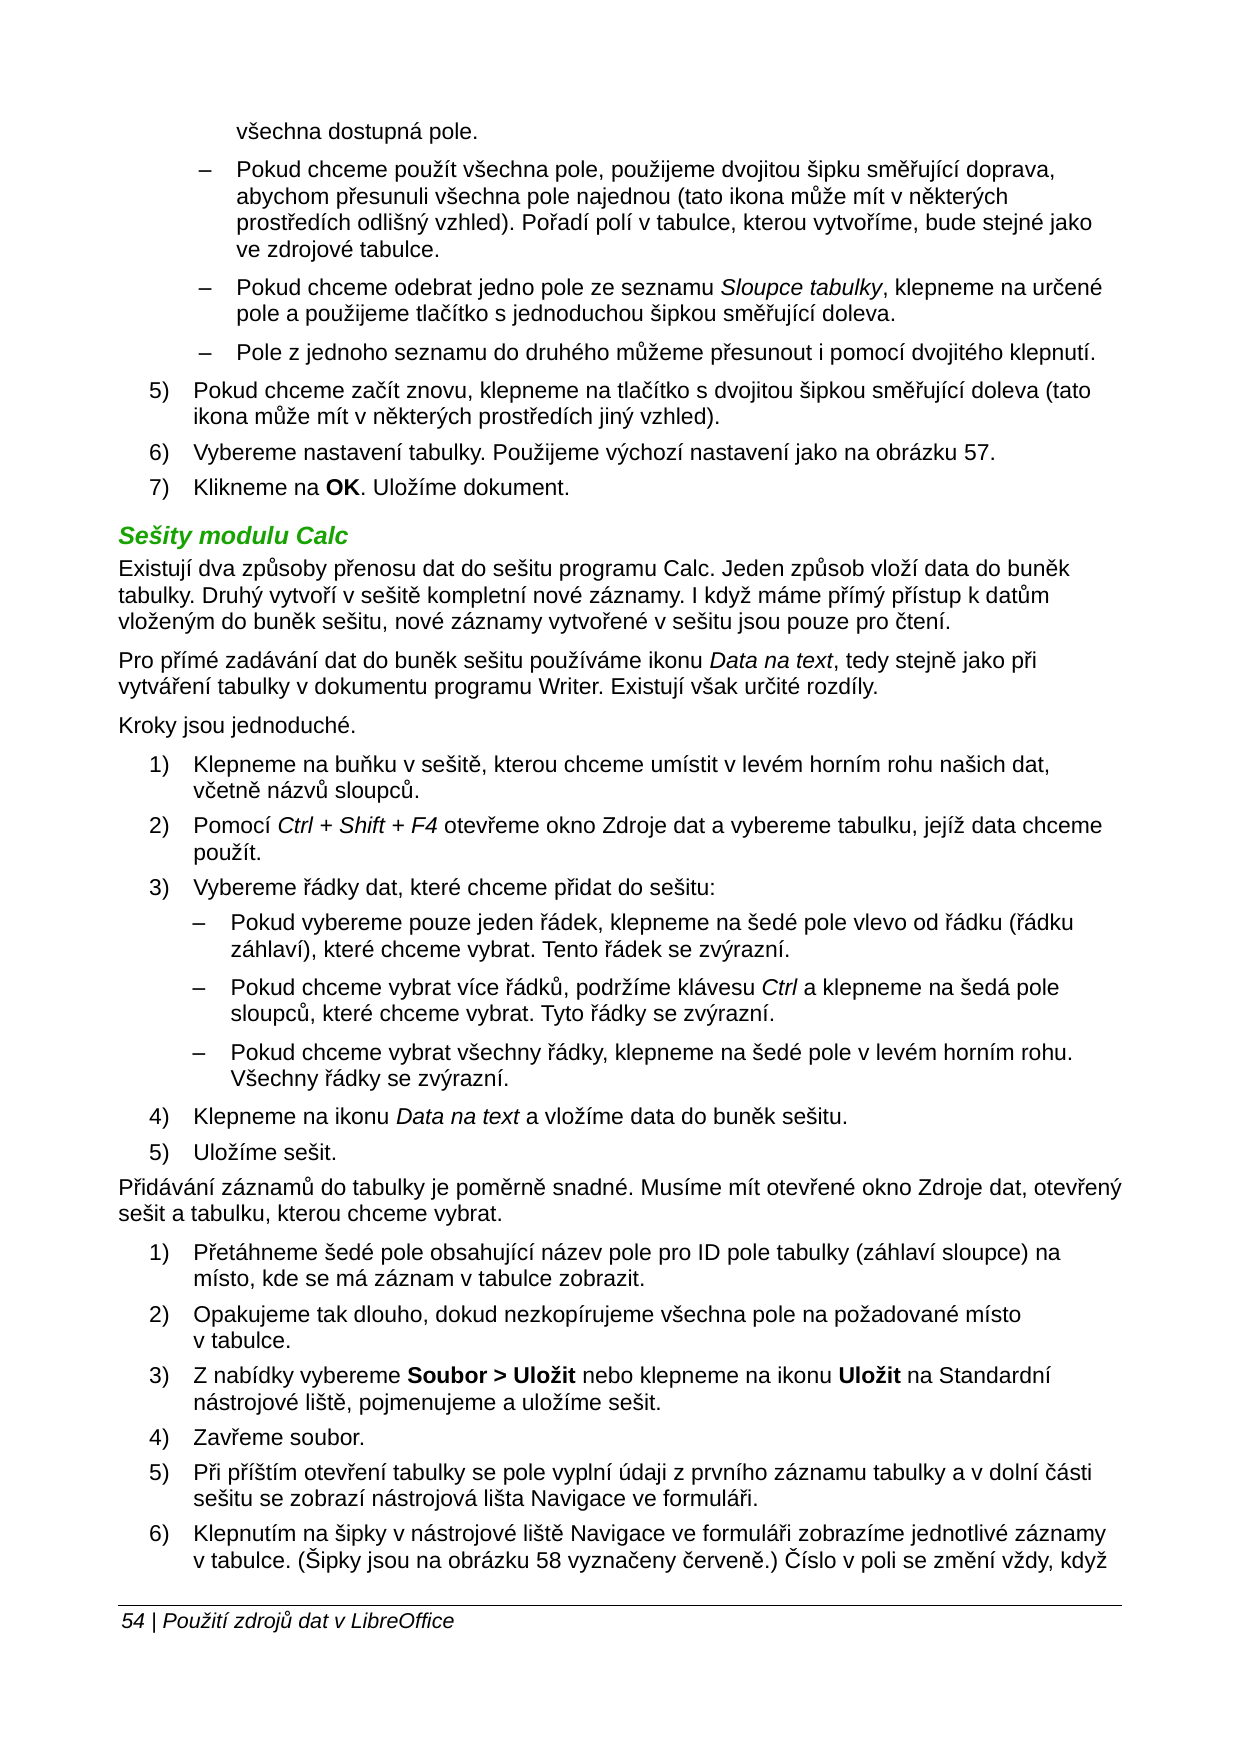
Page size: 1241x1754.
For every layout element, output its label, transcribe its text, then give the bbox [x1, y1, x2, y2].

list Zavřeme soubor. [169, 1424, 1122, 1450]
list všechna dostupná pole. [198, 118, 1122, 144]
list Pokud chceme vybrat více řádků, podržíme klávesu Ctrl a klepneme na šedá pole sloupců, které chceme vybrat. Tyto řádky se zvýrazní. [192, 974, 1122, 1027]
list Přidávání záznamů do tabulky je poměrně snadné. Musíme mít otevřené okno Zdroje dat, otevřený sešit a tabulku, kterou chceme vybrat. [118, 1174, 1122, 1226]
list Kroky jsou jednoduché. [118, 712, 1122, 738]
list Klepnutím na šipky v nástrojové liště Navigace ve formuláři zobrazíme jednotlivé záznamy v tabulce. (Šipky jsou na obrázku 58 vyznačeny červeně.) Číslo v poli se změní vždy, když [169, 1520, 1122, 1573]
list Klepneme na ikonu Data na text a vložíme data do buněk sešitu. [169, 1103, 1122, 1130]
list Uložíme sešit. [169, 1138, 1122, 1165]
list Pokud chceme použít všechna pole, použijeme dvojitou šipku směřující doprava, abychom přesunuli všechna pole najednou (tato ikona může mít v některých prostředích odlišný vzhled). Pořadí polí v tabulce, kterou vytvoříme, bude stejné jako ve zdrojové tabulce. [198, 156, 1122, 262]
list Pokud chceme začít znovu, klepneme na tlačítko s dvojitou šipkou směřující doleva (tato ikona může mít v některých prostředích jiný vzhled). [169, 377, 1122, 429]
list Pole z jednoho seznamu do druhého můžeme přesunout i pomocí dvojitého klepnutí. [198, 338, 1122, 365]
list Klepneme na buňku v sešitě, kterou chceme umístit v levém horním rohu našich dat, včetně názvů sloupců. [169, 751, 1122, 804]
list Vybereme řádky dat, které chceme přidat do sešitu: [169, 874, 1122, 900]
list Při příštím otevření tabulky se pole vyplní údaji z prvního záznamu tabulky a v dolní části sešitu se zobrazí nástrojová lišta Navigace ve formuláři. [169, 1459, 1122, 1512]
list Pomocí Ctrl + Shift + F4 otevřeme okno Zdroje dat a vybereme tabulku, jejíž data chceme použít. [169, 812, 1122, 865]
list Vybereme nastavení tabulky. Použijeme výchozí nastavení jako na obrázku 57. [169, 438, 1122, 465]
list Pokud chceme vybrat všechny řádky, klepneme na šedé pole v levém horním rohu. Všechny řádky se zvýrazní. [192, 1039, 1122, 1091]
list Z nabídky vybereme Soubor > Uložit nebo klepneme na ikonu Uložit na Standardní nástrojové liště, pojmenujeme a uložíme sešit. [169, 1362, 1122, 1415]
list Opakujeme tak dlouho, dokud nezkopírujeme všechna pole na požadované místo v tabulce. [169, 1301, 1122, 1353]
text Pro přímé zadávání dat do buněk sešitu používáme ikonu Data na text, tedy stejně jako při vytváření tabulky v dokumentu programu Writer. Existují však určité rozdíly. [118, 647, 1122, 699]
list Pokud vybereme pouze jeden řádek, klepneme na šedé pole vlevo od řádku (řádku záhlaví), které chceme vybrat. Tento řádek se zvýrazní. [192, 909, 1122, 962]
subtitle Sešity modulu Calc [118, 521, 1122, 549]
list Pokud chceme odebrat jedno pole ze seznamu Sloupce tabulky, klepneme na určené pole a použijeme tlačítko s jednoduchou šipkou směřující doleva. [198, 274, 1122, 327]
list Přetáhneme šedé pole obsahující název pole pro ID pole tabulky (záhlaví sloupce) na místo, kde se má záznam v tabulce zobrazit. [169, 1239, 1122, 1292]
text Existují dva způsoby přenosu dat do sešitu programu Calc. Jeden způsob vloží data do buněk tabulky. Druhý vytvoří v sešitě kompletní nové záznamy. I když máme přímý přístup k datům vloženým do buněk sešitu, nové záznamy vytvořené v sešitu jsou pouze pro čtení. [118, 555, 1122, 634]
list Klikneme na OK. Uložíme dokument. [169, 474, 1122, 500]
